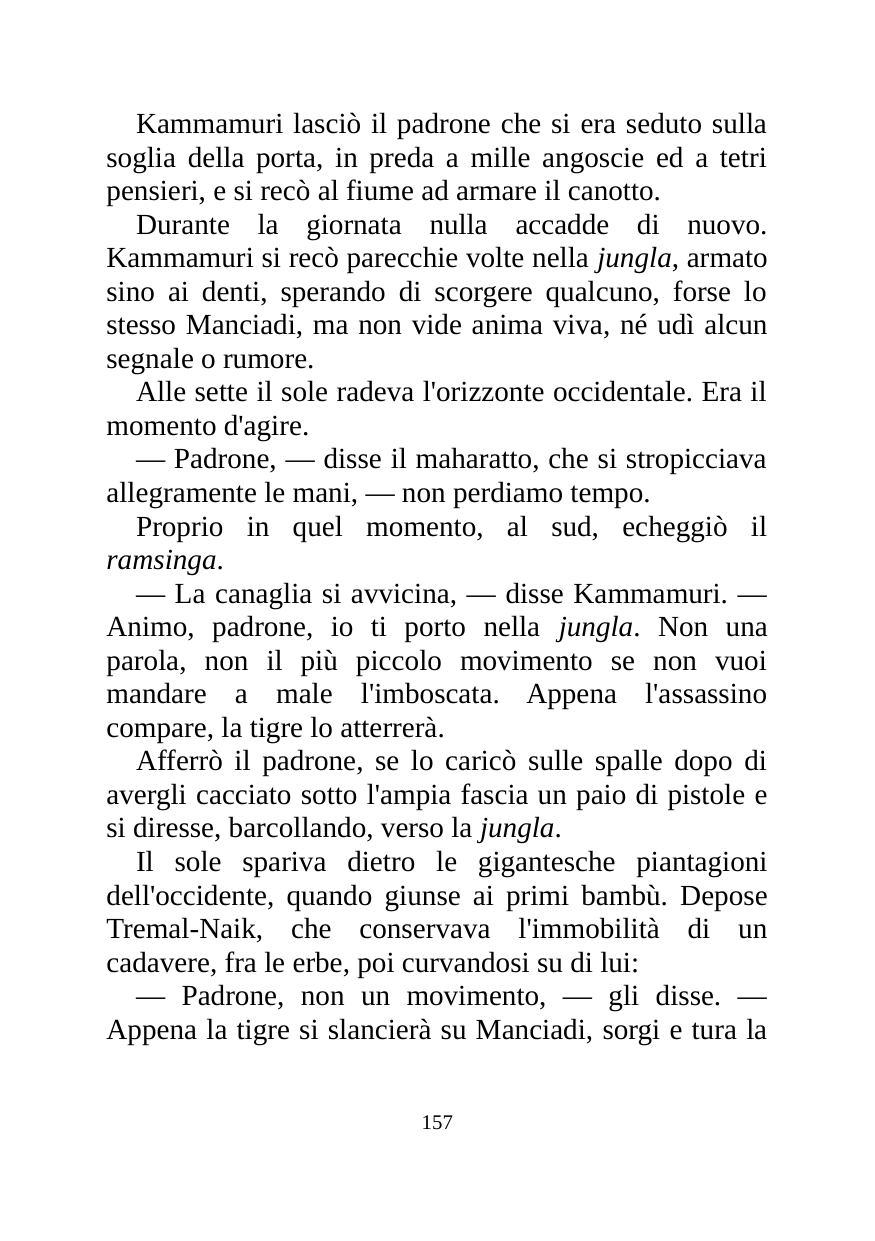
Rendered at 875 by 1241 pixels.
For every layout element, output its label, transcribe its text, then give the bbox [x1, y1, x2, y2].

text Durante la giornata nulla accadde di nuovo. Kammamuri si recò parecchie volte nella jungla, armato sino ai denti, sperando di scorgere qualcuno, forse lo stesso Manciadi, ma non vide anima viva, né udì alcun segnale o rumore. [106, 207, 768, 374]
text Afferrò il padrone, se lo caricò sulle spalle dopo di avergli cacciato sotto l'ampia fascia un paio di pistole e si diresse, barcollando, verso la jungla. [106, 743, 768, 844]
text Proprio in quel momento, al sud, echeggiò il ramsinga. [106, 509, 768, 576]
text Kammamuri lasciò il padrone che si era seduto sulla soglia della porta, in preda a mille angoscie ed a tetri pensieri, e si recò al fiume ad armare il canotto. [106, 106, 768, 207]
text Alle sette il sole radeva l'orizzonte occidentale. Era il momento d'agire. [106, 374, 768, 442]
text Il sole spariva dietro le gigantesche piantagioni dell'occidente, quando giunse ai primi bambù. Depose Tremal-Naik, che conservava l'immobilità di un cadavere, fra le erbe, poi curvandosi su di lui: [106, 844, 768, 978]
text — Padrone, non un movimento, — gli disse. — Appena la tigre si slancierà su Manciadi, sorgi e tura la [106, 978, 768, 1045]
text — La canaglia si avvicina, — disse Kammamuri. — Animo, padrone, io ti porto nella jungla. Non una parola, non il più piccolo movimento se non vuoi mandare a male l'imboscata. Appena l'assassino compare, la tigre lo atterrerà. [106, 576, 768, 743]
text — Padrone, — disse il maharatto, che si stropicciava allegramente le mani, — non perdiamo tempo. [106, 442, 768, 509]
